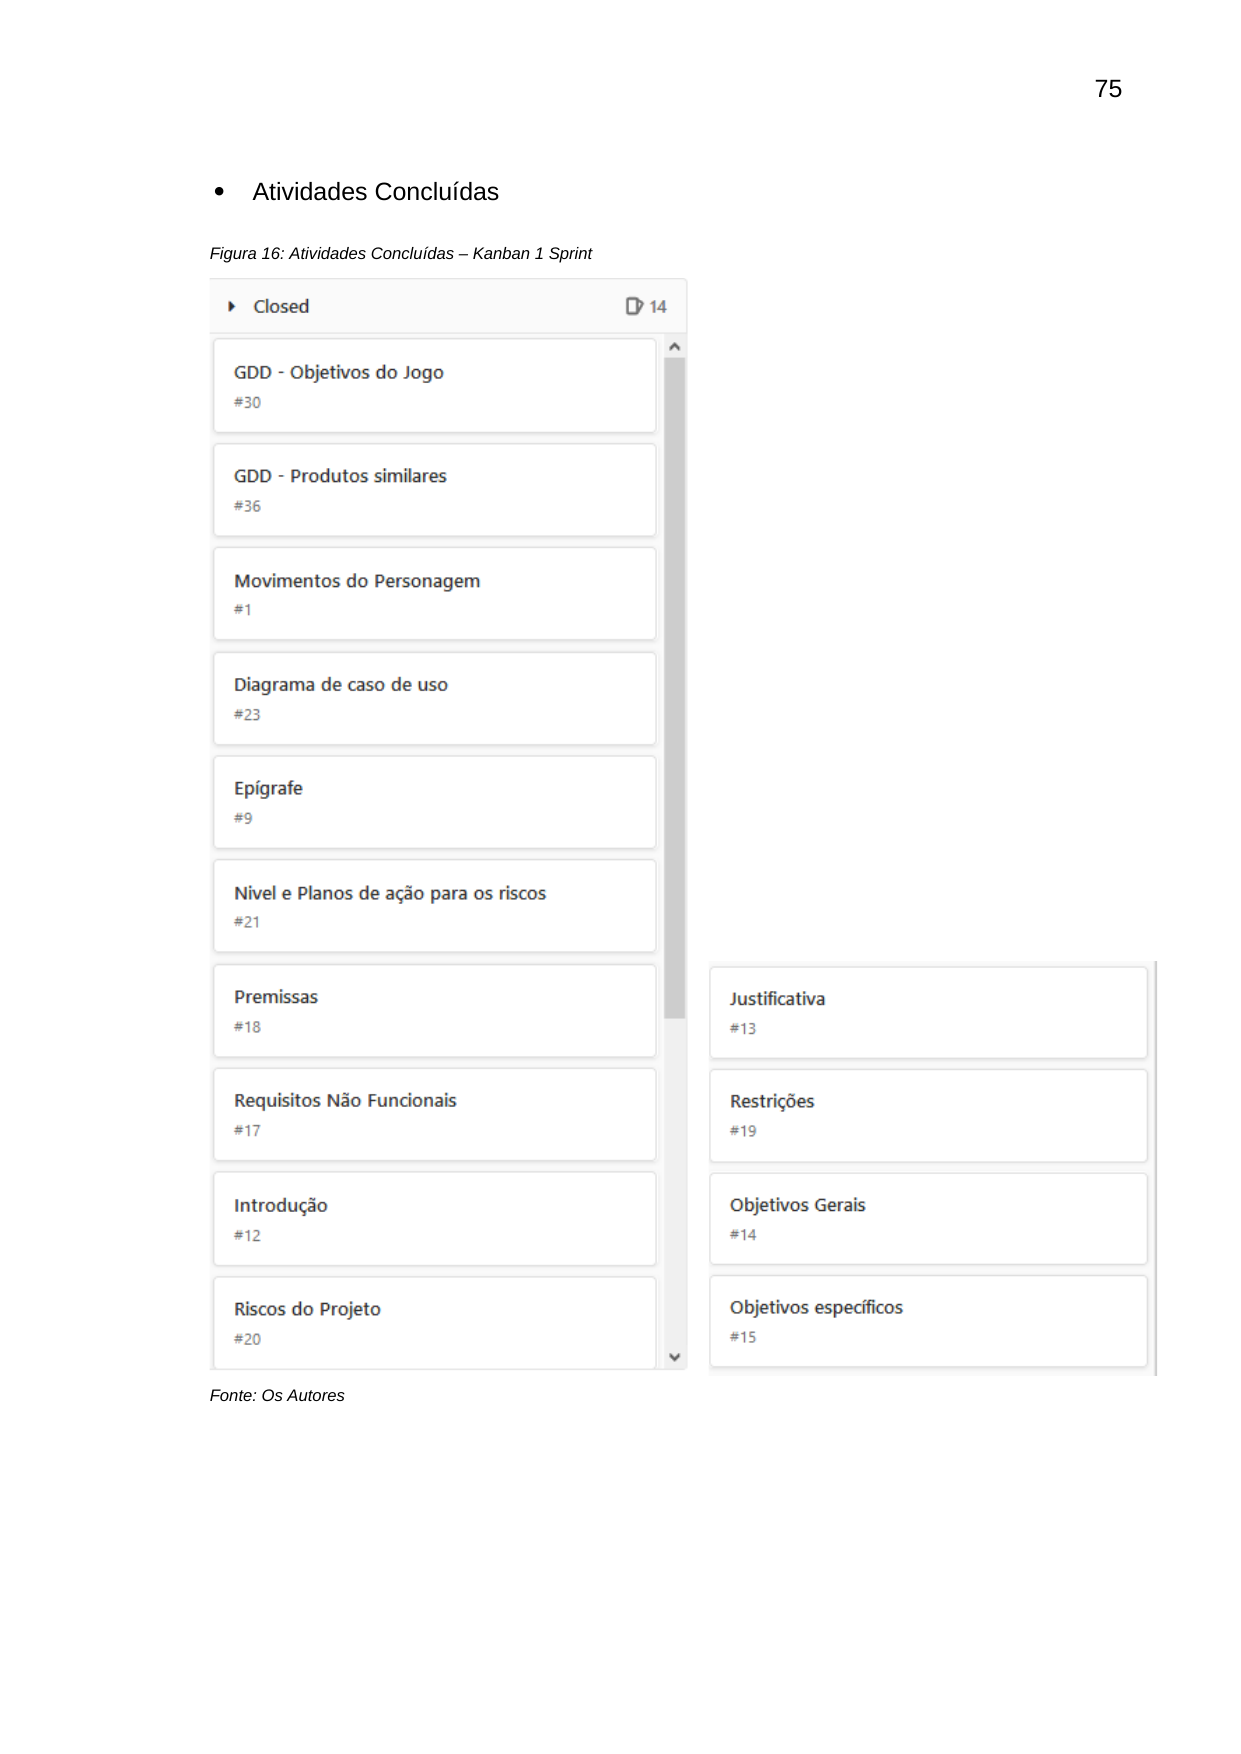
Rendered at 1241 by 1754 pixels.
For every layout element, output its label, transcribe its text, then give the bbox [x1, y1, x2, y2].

text Figura 16: Atividades Concluídas – Kanban 1 Sprint [209, 244, 691, 263]
list Atividades Concluídas [215, 177, 1122, 206]
picture [708, 961, 1158, 1376]
text Fonte: Os Autores [209, 1380, 691, 1405]
picture [209, 278, 692, 1380]
